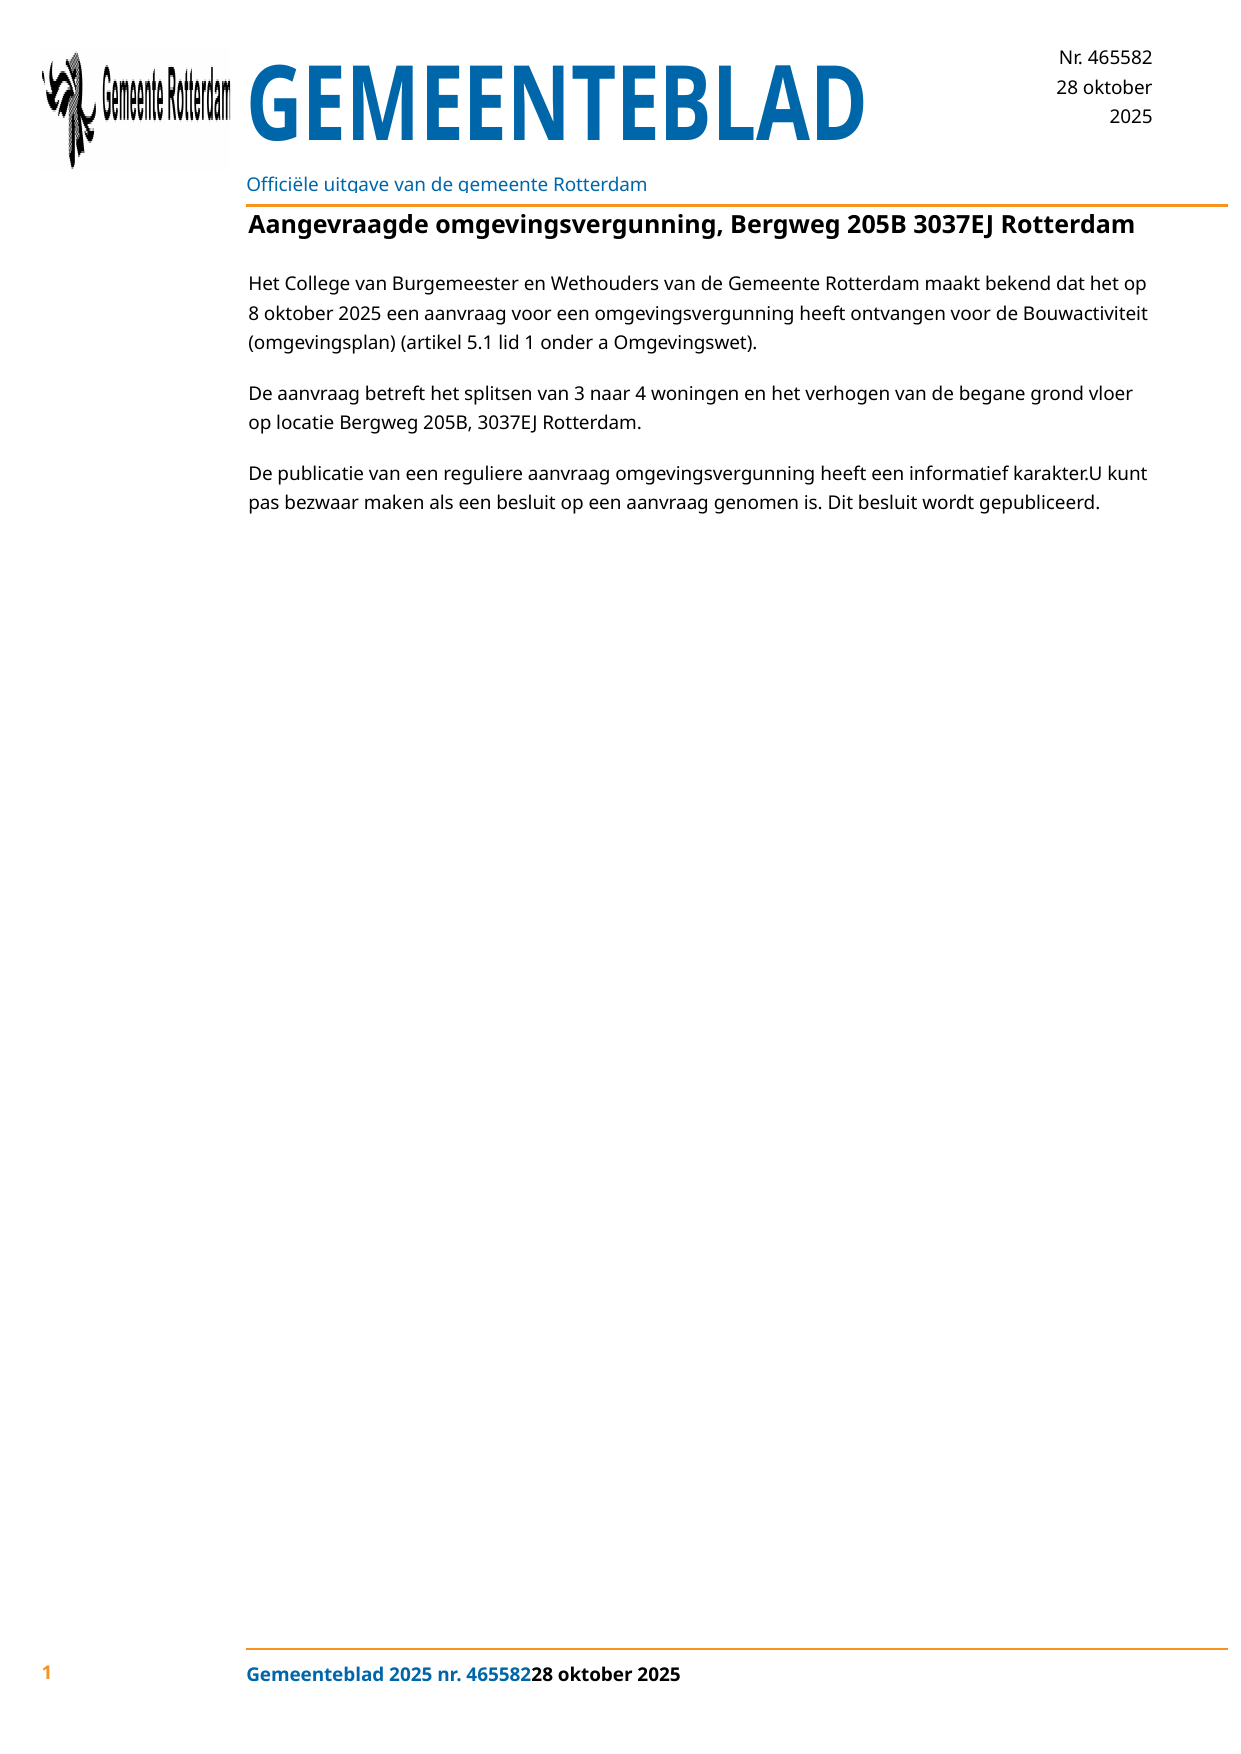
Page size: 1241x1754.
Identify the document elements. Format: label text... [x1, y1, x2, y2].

text Aangevraagde omgevingsvergunning, Bergweg 205B 3037EJ Rotterdam [248, 207, 1152, 241]
text Het College van Burgemeester en Wethouders van de Gemeente Rotterdam maakt bekend dat het op 8 oktober 2025 een aanvraag voor een omgevingsvergunning heeft ontvangen voor de Bouwactiviteit (omgevingsplan) (artikel 5.1 lid 1 onder a Omgevingswet). [248, 270, 1152, 355]
text De aanvraag betreft het splitsen van 3 naar 4 woningen en het verhogen van de begane grond vloer op locatie Bergweg 205B, 3037EJ Rotterdam. [248, 380, 1152, 435]
picture [41, 47, 231, 172]
text De publicatie van een reguliere aanvraag omgevingsvergunning heeft een informatief karakter.U kunt pas bezwaar maken als een besluit op een aanvraag genomen is. Dit besluit wordt gepubliceerd. [248, 460, 1152, 515]
